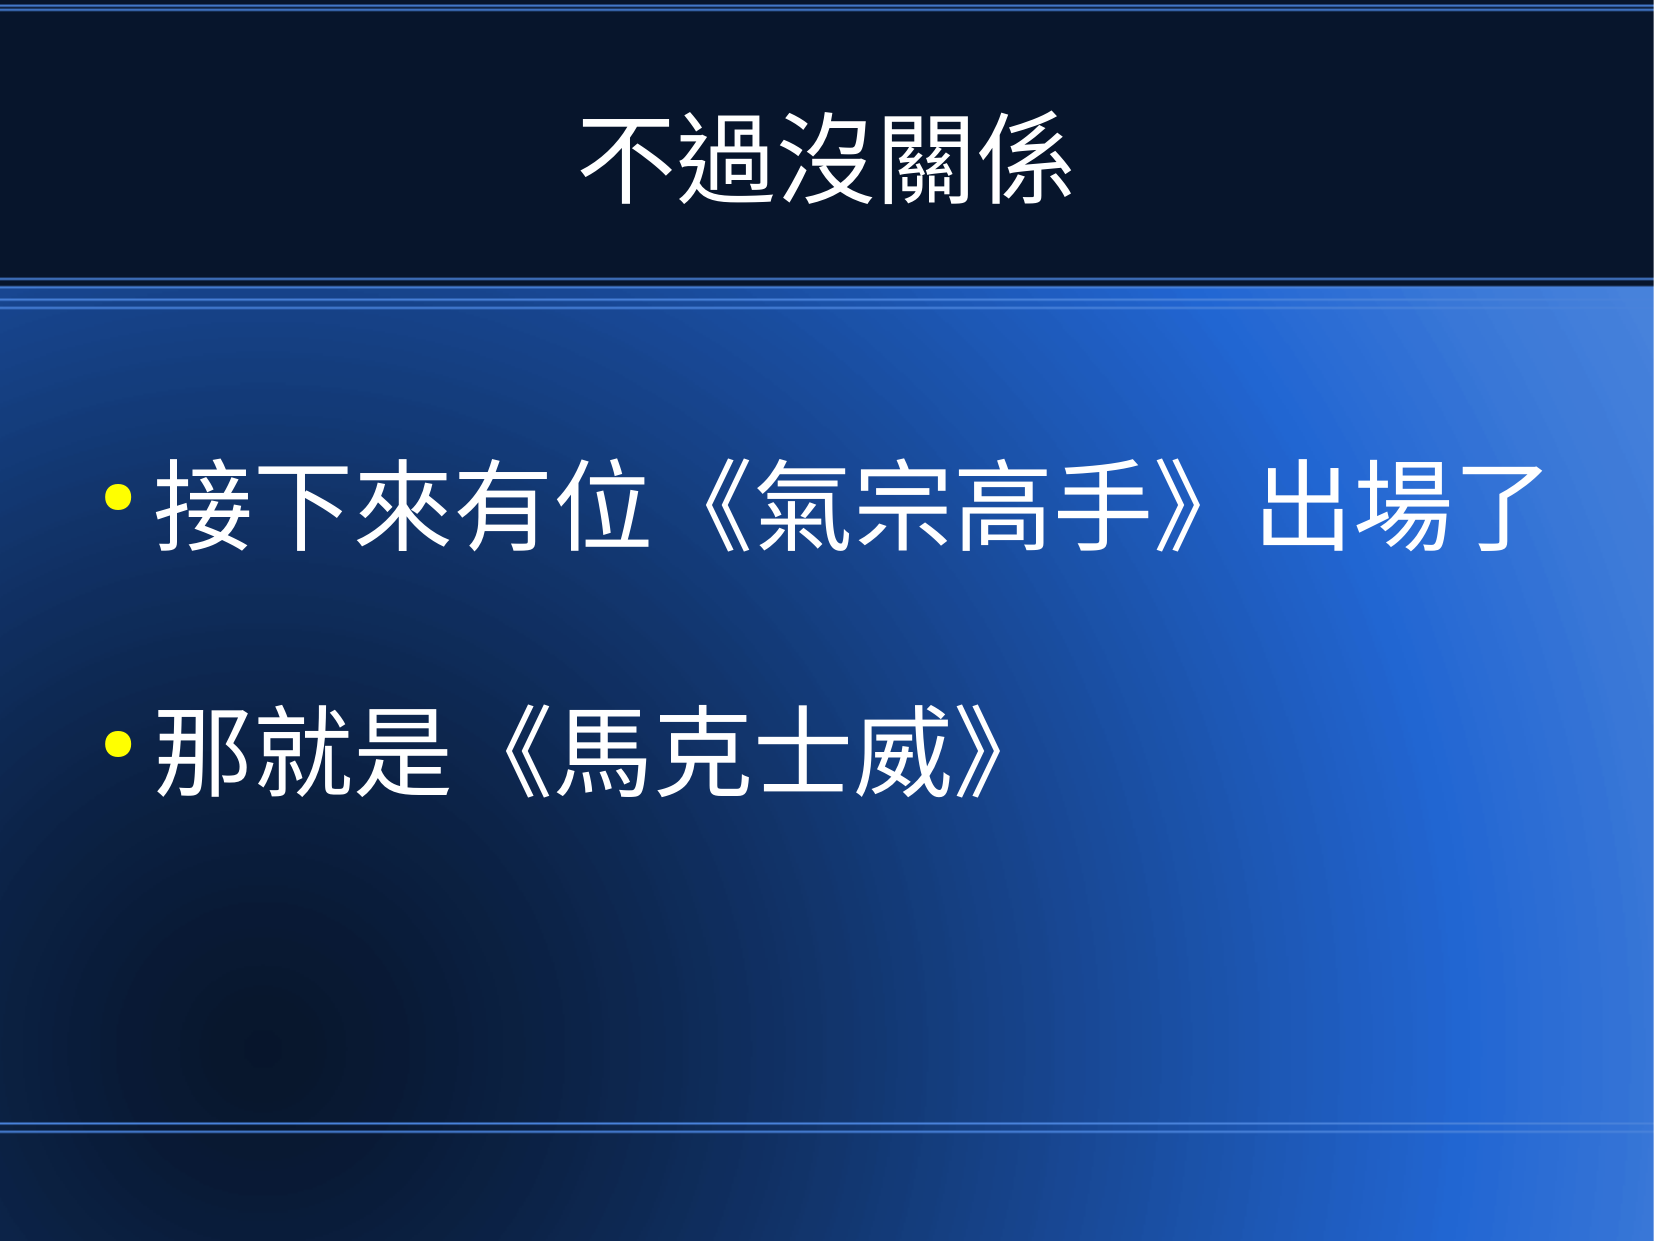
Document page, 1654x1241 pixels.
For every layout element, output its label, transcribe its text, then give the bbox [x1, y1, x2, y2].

title 不過沒關係 [82, 49, 1571, 257]
list 接下來有位《氣宗高手》出場了 那就是《馬克士威》 [82, 355, 1571, 1241]
picture [0, 0, 1654, 1241]
